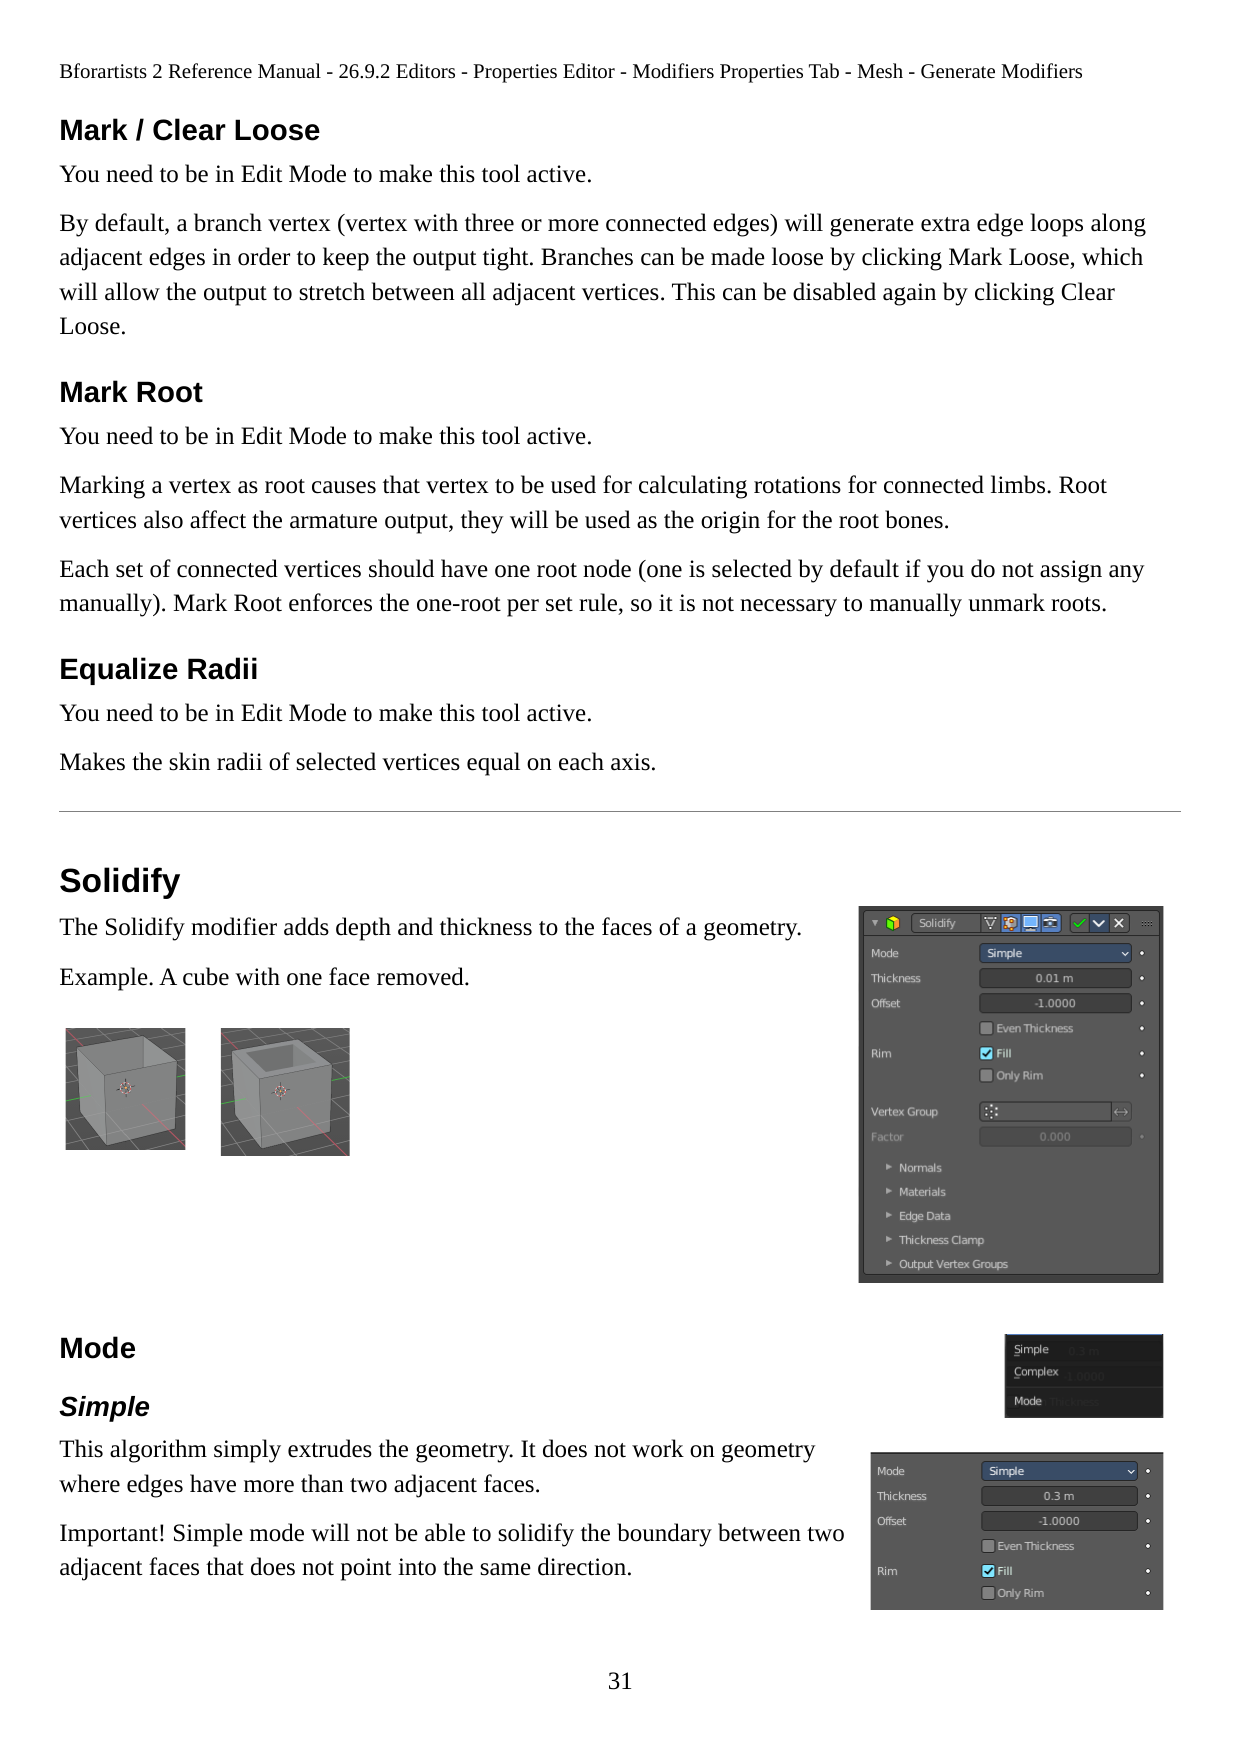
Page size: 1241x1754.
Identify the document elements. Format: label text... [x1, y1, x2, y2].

subtitle Simple [59, 1390, 1181, 1422]
text Marking a vertex as root causes that vertex to be used for calculating rotations for connected limbs. Root vertices also affect the armature output, they will be used as the origin for the root bones. [59, 470, 1181, 533]
picture [220, 1028, 350, 1156]
picture [65, 1028, 186, 1150]
picture [870, 1452, 1164, 1610]
text You need to be in Edit Mode to make this tool active. [59, 421, 1181, 450]
subtitle Mark Root [59, 375, 1181, 409]
text This algorithm simply extrudes the geometry. It does not work on geometry where edges have more than two adjacent faces. [59, 1434, 1181, 1498]
text You need to be in Edit Mode to make this tool active. [59, 698, 1181, 727]
picture [1004, 1334, 1164, 1418]
text Makes the skin radii of selected vertices equal on each axis. [59, 747, 1181, 776]
subtitle Mode [59, 1331, 1181, 1365]
picture [858, 906, 1164, 1283]
text By default, a branch vertex (vertex with three or more connected edges) will generate extra edge loops along adjacent edges in order to keep the output tight. Branches can be made loose by clicking Mark Loose, which will allow the output to stretch between all adjacent vertices. This can be disabled again by clicking Clear Loose. [59, 208, 1181, 340]
text Each set of connected vertices should have one root node (one is selected by default if you do not assign any manually). Mark Root enforces the one-root per set rule, so it is not necessary to manually unmark roots. [59, 554, 1181, 617]
text Important! Simple mode will not be able to solidify the boundary between two adjacent faces that does not point into the same direction. [59, 1518, 870, 1581]
subtitle Mark / Clear Loose [59, 113, 1181, 146]
text You need to be in Edit Mode to make this tool active. [59, 159, 1181, 188]
text Example. A cube with one face removed. [59, 962, 858, 990]
text The Solidify modifier adds depth and thickness to the faces of a geometry. [59, 912, 858, 941]
subtitle Solidify [59, 861, 1181, 900]
subtitle Equalize Radii [59, 652, 1181, 686]
